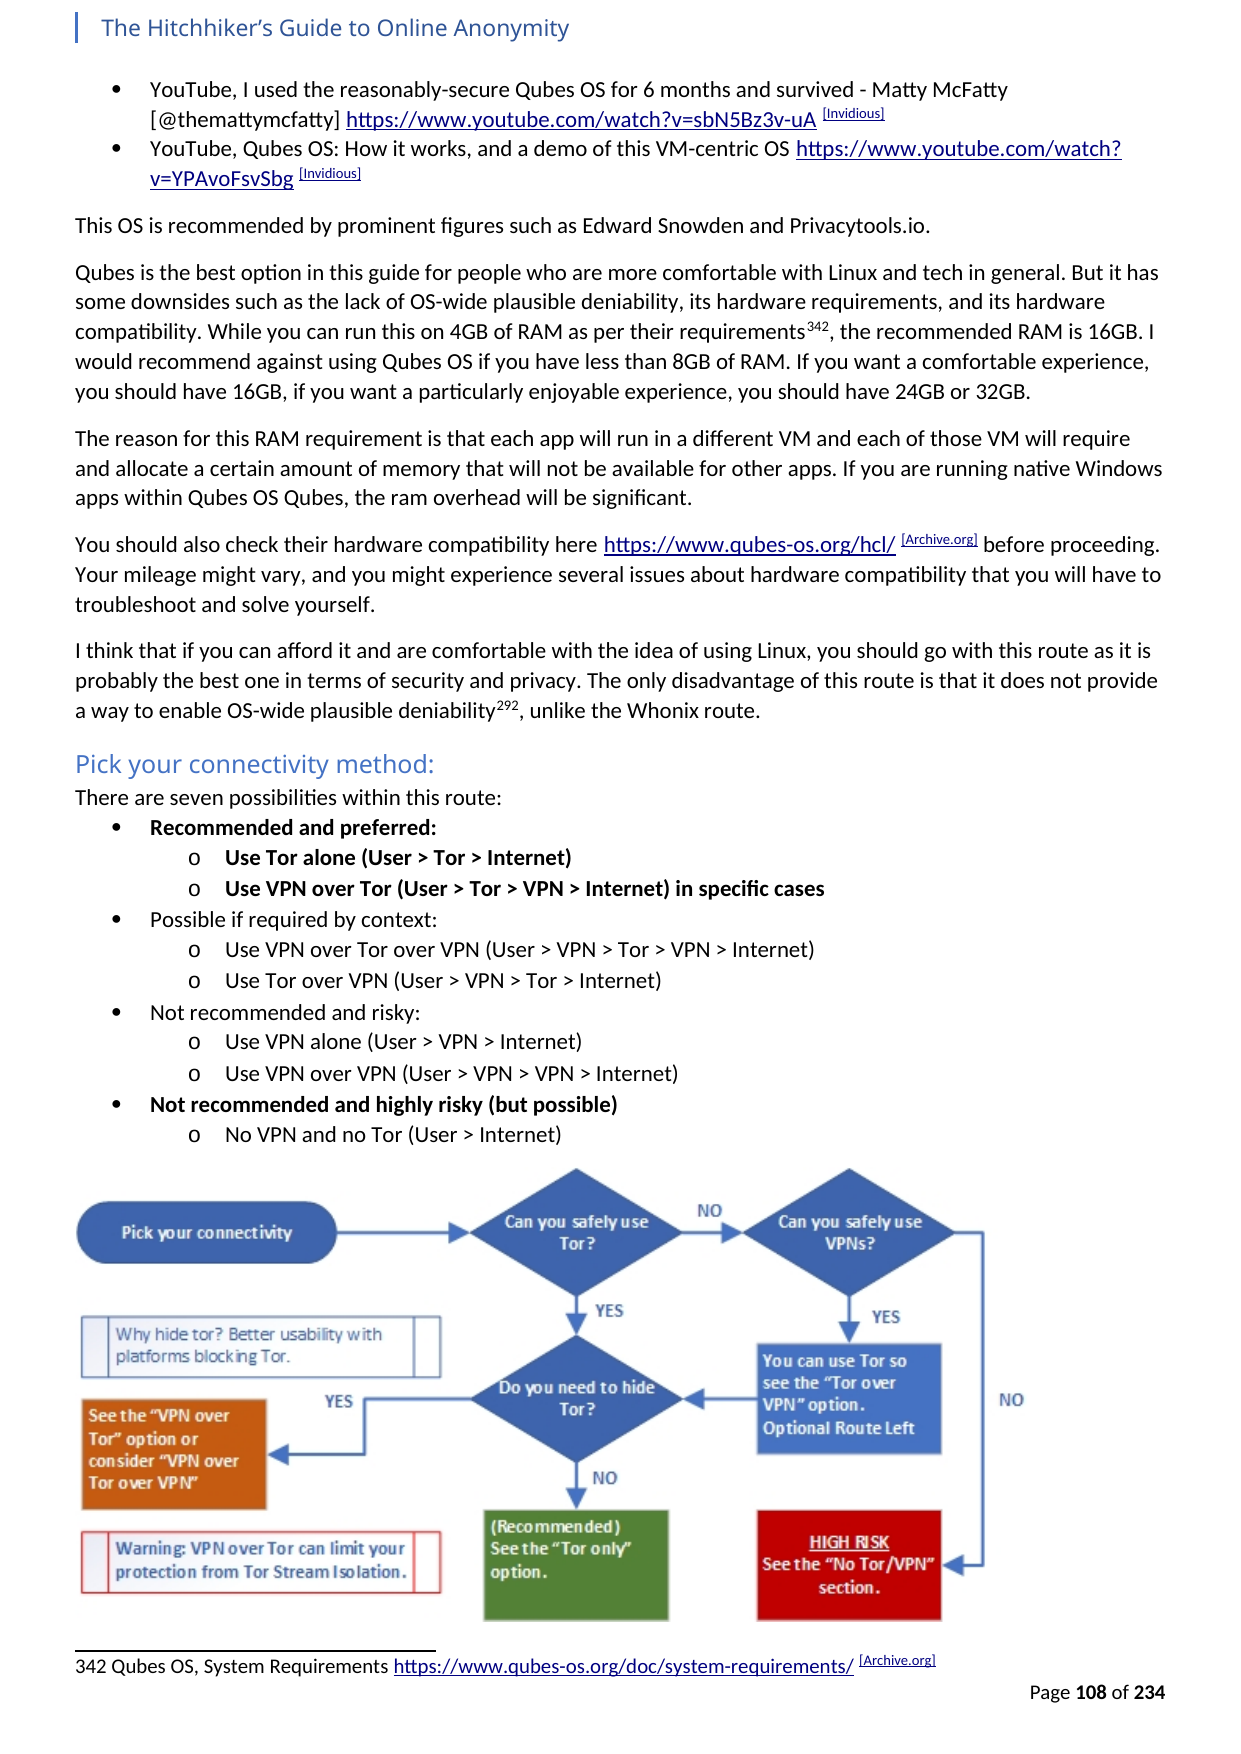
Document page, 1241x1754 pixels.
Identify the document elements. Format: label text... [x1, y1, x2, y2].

text Qubes OS, System Requirements https://www.qubes-os.org/doc/system-requirements/ [Archive.org] [75, 1651, 1165, 1679]
list Use VPN over VPN (User > VPN > VPN > Internet) [187, 1059, 1165, 1088]
list Not recommended and risky: [112, 998, 1165, 1026]
picture [75, 1167, 1034, 1622]
list Recommended and preferred: [112, 813, 1165, 841]
list Use Tor alone (User > Tor > Internet) [187, 843, 1165, 872]
list YouTube, Qubes OS: How it works, and a demo of this VM-centric OS https://www.youtube.com/watch?v=YPAvoFsvSbg [Invidious] [112, 134, 1165, 192]
list Possible if required by context: [112, 905, 1165, 933]
list No VPN and no Tor (User > Internet) [187, 1120, 1165, 1149]
list Use VPN alone (User > VPN > Internet) [187, 1027, 1165, 1057]
list Use Tor over VPN (User > VPN > Tor > Internet) [187, 966, 1165, 996]
list Use VPN over Tor over VPN (User > VPN > Tor > VPN > Internet) [187, 935, 1165, 964]
text You should also check their hardware compatibility here https://www.qubes-os.org/hcl/ [Archive.org] before proceeding. Your mileage might vary, and you might experience several issues about hardware compatibility that you will have to troubleshoot and solve yourself. [75, 530, 1165, 618]
text The reason for this RAM requirement is that each app will run in a different VM and each of those VM will require and allocate a certain amount of memory that will not be available for other apps. If you are running native Windows apps within Qubes OS Qubes, the ram overhead will be significant. [75, 424, 1165, 512]
list YouTube, I used the reasonably-secure Qubes OS for 6 months and survived - Matty McFatty [@themattymcfatty] https://www.youtube.com/watch?v=sbN5Bz3v-uA [Invidious] [112, 75, 1165, 133]
text This OS is recommended by prominent figures such as Edward Snowden and Privacytools.io. [75, 211, 1165, 239]
list Use VPN over Tor (User > Tor > VPN > Internet) in specific cases [187, 874, 1165, 903]
subtitle Pick your connectivity method: [75, 747, 1165, 781]
text I think that if you can afford it and are comfortable with the idea of using Linux, you should go with this route as it is probably the best one in terms of security and privacy. The only disadvantage of this route is that it does not provide a way to enable OS-wide plausible deniability292, unlike the Whonix route. [75, 636, 1165, 724]
text Qubes is the best option in this guide for people who are more comfortable with Linux and tech in general. But it has some downsides such as the lack of OS-wide plausible deniability, its hardware requirements, and its hardware compatibility. While you can run this on 4GB of RAM as per their requirements, the recommended RAM is 16GB. I would recommend against using Qubes OS if you have less than 8GB of RAM. If you want a comfortable experience, you should have 16GB, if you want a particularly enjoyable experience, you should have 24GB or 32GB. [75, 258, 1165, 405]
text There are seven possibilities within this route: [75, 783, 1165, 811]
list Not recommended and highly risky (but possible) [112, 1090, 1165, 1118]
